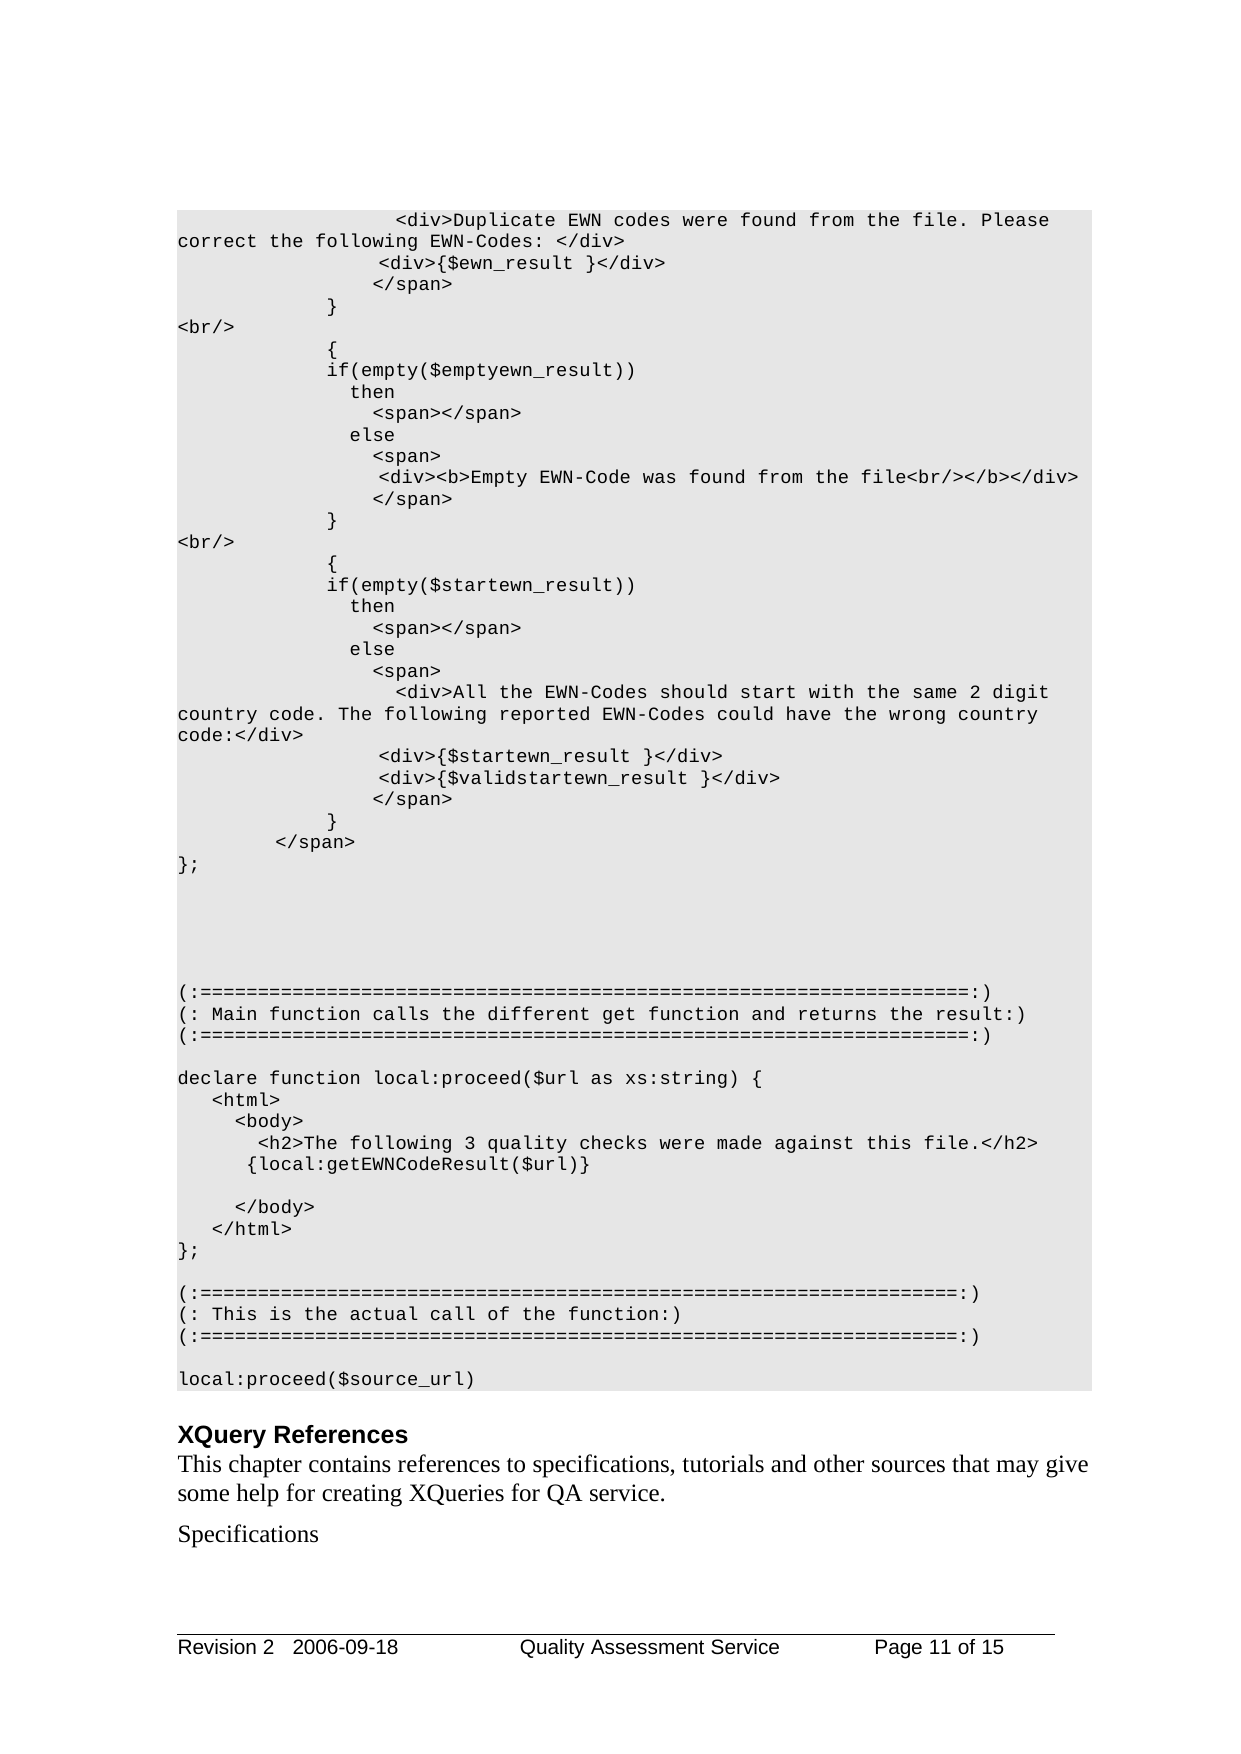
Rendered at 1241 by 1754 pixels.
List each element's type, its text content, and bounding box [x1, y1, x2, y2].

list <div>{$ewn_result }</div> [177, 253, 1092, 275]
list <body> [177, 1112, 1092, 1133]
text Specifications [177, 1518, 1092, 1548]
list } [177, 296, 1092, 318]
list then [177, 382, 1092, 403]
list else [177, 425, 1092, 446]
list } [177, 811, 1092, 833]
text This chapter contains references to specifications, tutorials and other sources that may give some help for creating XQueries for QA service. [177, 1449, 1092, 1507]
list }; [177, 1240, 1092, 1262]
subtitle XQuery References [177, 1419, 1092, 1449]
list <br/> [177, 318, 1092, 339]
list </span> [177, 489, 1092, 511]
list <div>{$startewn_result }</div> [177, 747, 1092, 768]
list </span> [177, 790, 1092, 811]
list <div><b>Empty EWN-Code was found from the file<br/></b></div> [177, 468, 1092, 489]
list </span> [177, 833, 1092, 854]
list <h2>The following 3 quality checks were made against this file.</h2> [177, 1133, 1092, 1154]
list <span></span> [177, 403, 1092, 425]
list { [177, 339, 1092, 361]
list local:proceed($source_url) [177, 1369, 1092, 1391]
list (: Main function calls the different get function and returns the result:) [177, 1004, 1092, 1026]
list <span></span> [177, 618, 1092, 639]
list } [177, 511, 1092, 532]
list (:===================================================================:) [177, 983, 1092, 1004]
list <span> [177, 661, 1092, 682]
list { [177, 554, 1092, 575]
list then [177, 597, 1092, 618]
list (:==================================================================:) [177, 1283, 1092, 1305]
list }; [177, 854, 1092, 876]
list declare function local:proceed($url as xs:string) { [177, 1069, 1092, 1090]
list (: This is the actual call of the function:) [177, 1305, 1092, 1326]
list </html> [177, 1219, 1092, 1240]
list <html> [177, 1090, 1092, 1112]
list <div>Duplicate EWN codes were found from the file. Please correct the following EWN-Codes: </div> [177, 210, 1092, 253]
list (:===================================================================:) [177, 1026, 1092, 1047]
list (:==================================================================:) [177, 1326, 1092, 1348]
list else [177, 639, 1092, 661]
list <br/> [177, 532, 1092, 554]
list if(empty($emptyewn_result)) [177, 361, 1092, 382]
list <div>{$validstartewn_result }</div> [177, 768, 1092, 790]
list </span> [177, 275, 1092, 296]
list </body> [177, 1197, 1092, 1219]
list if(empty($startewn_result)) [177, 575, 1092, 597]
list {local:getEWNCodeResult($url)} [177, 1154, 1092, 1176]
list <div>All the EWN-Codes should start with the same 2 digit country code. The following reported EWN-Codes could have the wrong country code:</div> [177, 682, 1092, 747]
list <span> [177, 446, 1092, 468]
